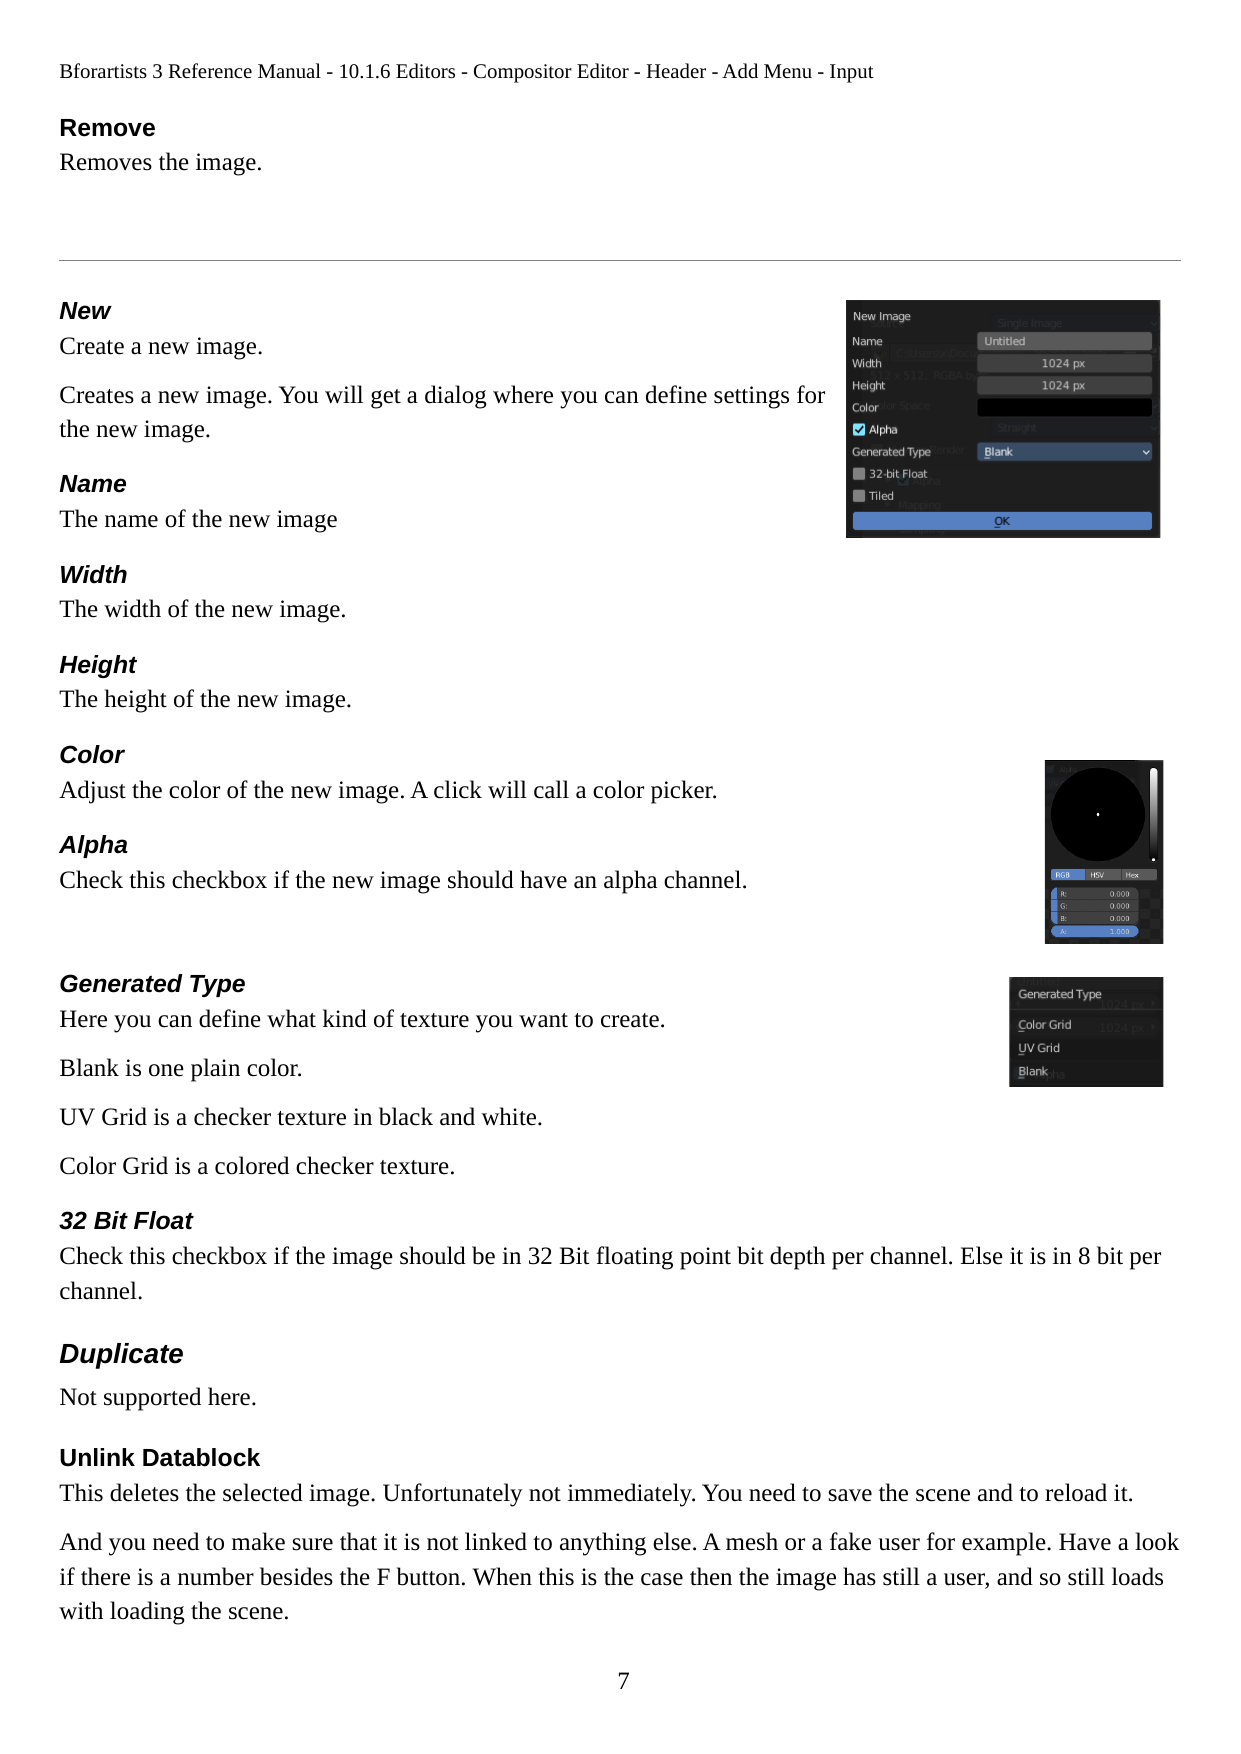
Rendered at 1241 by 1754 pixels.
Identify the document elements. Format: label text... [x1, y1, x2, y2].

text [1161, 331, 1181, 359]
text Check this checkbox if the image should be in 32 Bit floating point bit depth per channel. Else it is in 8 bit per channel. [59, 1241, 1181, 1304]
subtitle Color [59, 740, 1181, 768]
text Color Grid is a colored checker texture. [59, 1151, 1181, 1180]
text And you need to make sure that it is not linked to anything else. A mesh or a fake user for example. Have a look if there is a number besides the F button. When this is the case then the image has still a user, and so still loads with loading the scene. [59, 1527, 1181, 1625]
text The name of the new image [59, 504, 846, 533]
subtitle Duplicate [59, 1337, 1181, 1369]
picture [1044, 760, 1164, 944]
subtitle Alpha [59, 830, 1044, 858]
text The height of the new image. [59, 684, 1181, 713]
text Here you can define what kind of texture you want to create. [59, 1004, 1009, 1033]
text Blank is one plain color. [59, 1053, 1009, 1082]
text Create a new image. [59, 331, 846, 359]
text Removes the image. [59, 147, 1181, 176]
text This deletes the selected image. Unfortunately not immediately. You need to save the scene and to reload it. [59, 1478, 1181, 1507]
text [1161, 504, 1181, 533]
subtitle Unlink Datablock [59, 1443, 1181, 1472]
subtitle Remove [59, 113, 1181, 141]
text Creates a new image. You will get a dialog where you can define settings for the new image. [59, 380, 846, 443]
text Not supported here. [59, 1382, 1181, 1410]
subtitle Name [59, 469, 846, 498]
subtitle Generated Type [59, 969, 1181, 998]
subtitle New [59, 296, 1181, 324]
subtitle [1164, 830, 1181, 858]
subtitle [1161, 469, 1181, 498]
text The width of the new image. [59, 594, 1181, 623]
subtitle 32 Bit Float [59, 1206, 1181, 1235]
text UV Grid is a checker texture in black and white. [59, 1102, 1181, 1131]
text Check this checkbox if the new image should have an alpha channel. [59, 865, 1044, 893]
subtitle Height [59, 650, 1181, 678]
picture [1009, 977, 1164, 1087]
text Adjust the color of the new image. A click will call a color picker. [59, 775, 1044, 803]
picture [846, 300, 1161, 538]
subtitle Width [59, 560, 1181, 588]
